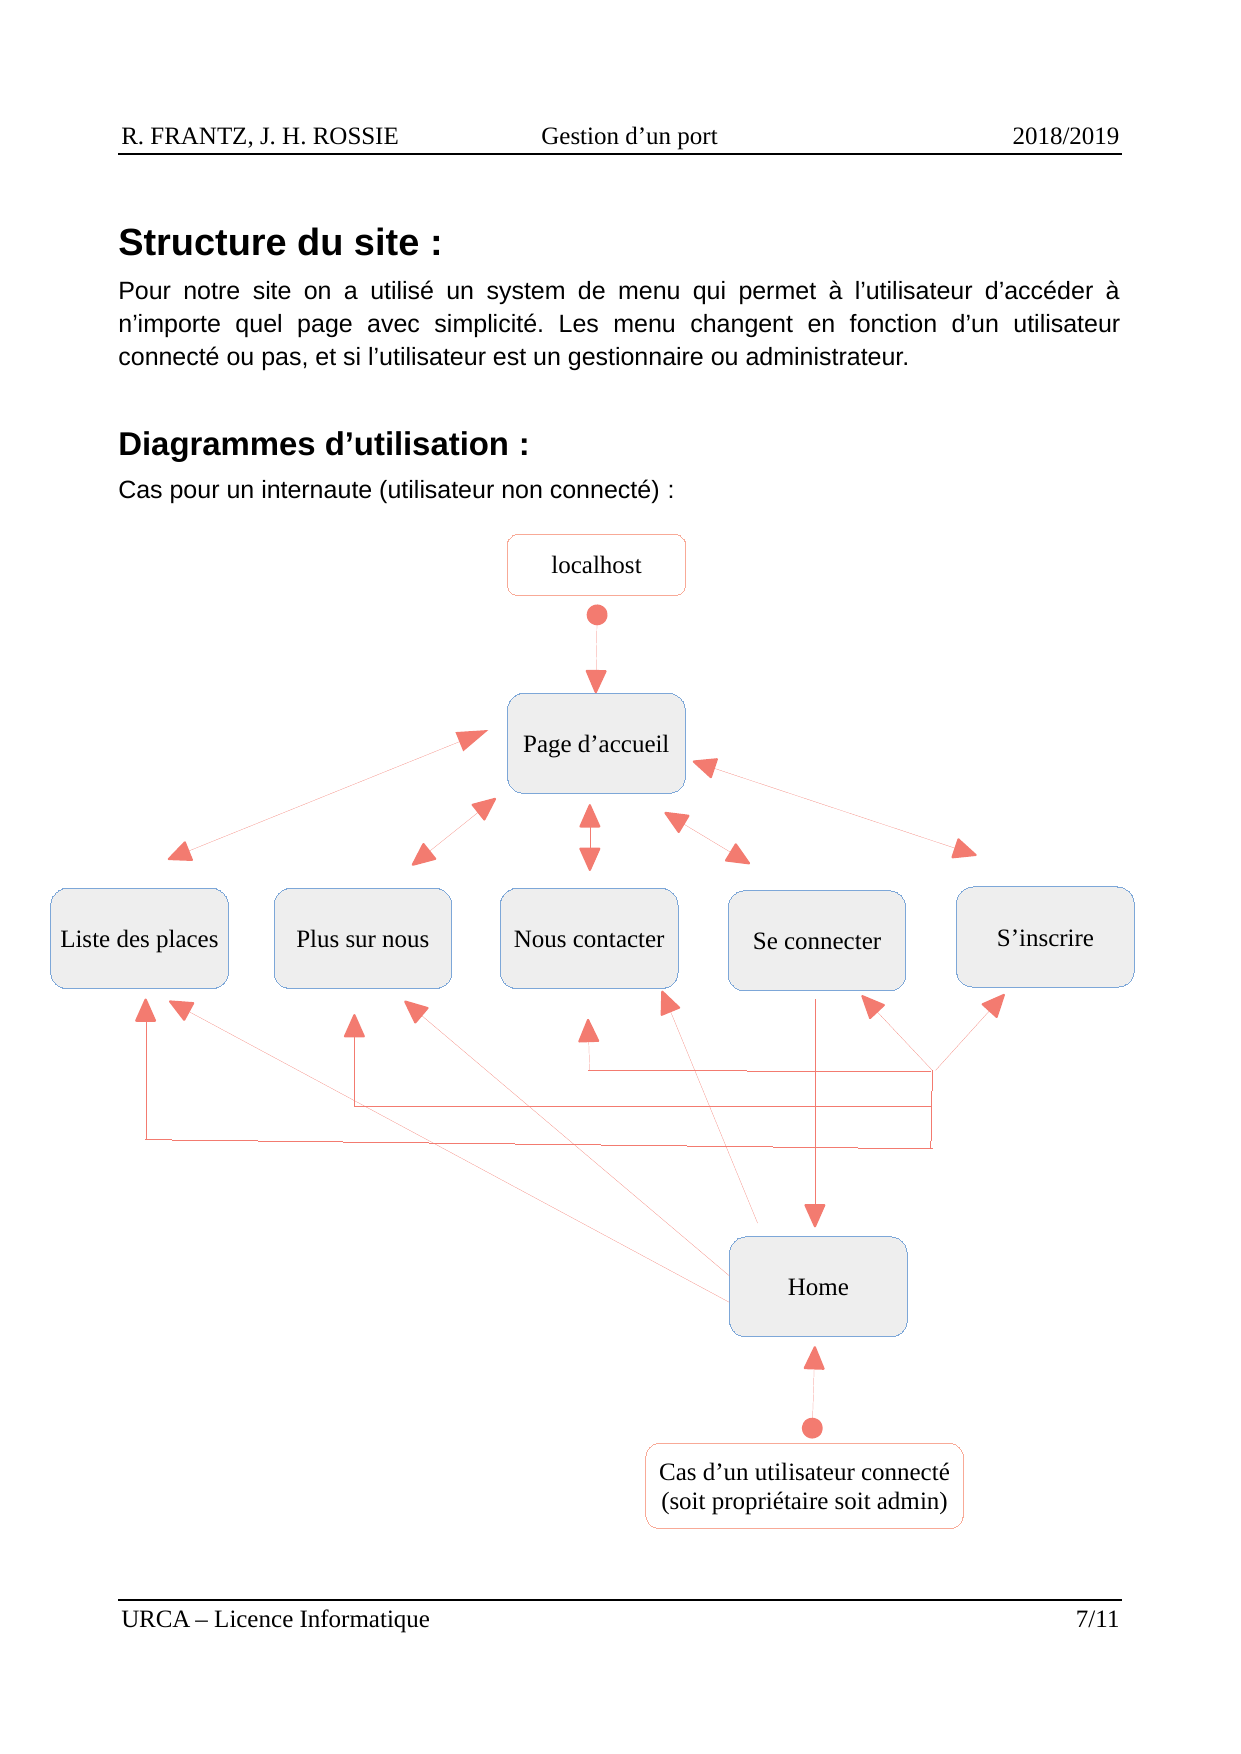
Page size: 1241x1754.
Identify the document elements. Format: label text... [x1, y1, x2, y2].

subtitle Structure du site : [118, 220, 1122, 263]
subtitle Diagrammes d’utilisation : [118, 425, 1122, 463]
text Pour notre site on a utilisé un system de menu qui permet à l’utilisateur d’accéder à n’importe quel page avec simplicité. Les menu changent en fonction d’un utilisateur connecté ou pas, et si l’utilisateur est un gestionnaire ou administrateur. [118, 276, 1122, 371]
text Cas pour un internaute (utilisateur non connecté) : [118, 475, 1122, 504]
